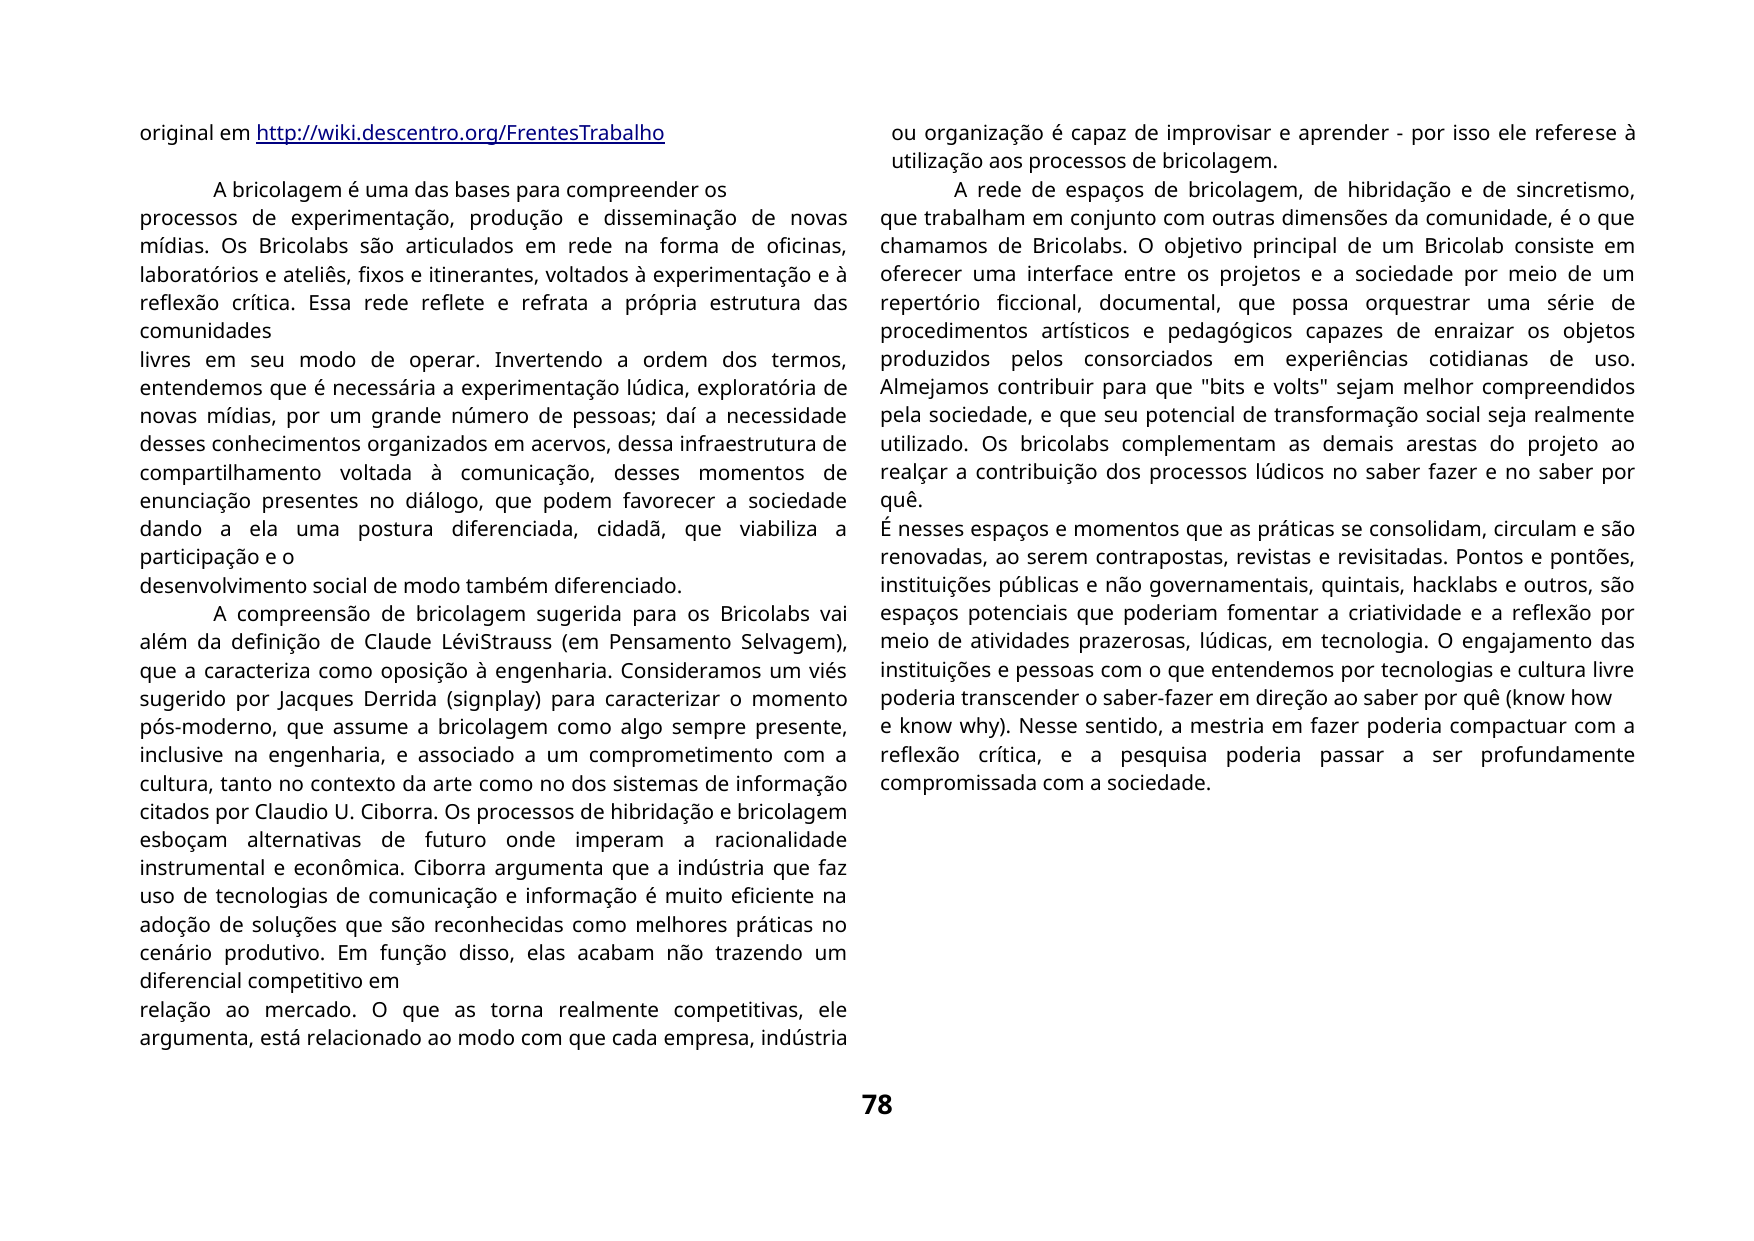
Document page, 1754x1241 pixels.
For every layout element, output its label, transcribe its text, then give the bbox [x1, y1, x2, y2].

text desenvolvimento social de modo também diferenciado. [139, 571, 848, 599]
text relação ao mercado. O que as torna realmente competitivas, ele argumenta, está relacionado ao modo com que cada empresa, indústria [139, 995, 848, 1051]
text processos de experimentação, produção e disseminação de novas mídias. Os Bricolabs são articulados em rede na forma de oficinas, laboratórios e ateliês, fixos e itinerantes, voltados à experimentação e à reflexão crítica. Essa rede reflete e refrata a própria estrutura das comunidades [139, 203, 848, 345]
text livres em seu modo de operar. Invertendo a ordem dos termos, entendemos que é necessária a experimentação lúdica, exploratória de novas mídias, por um grande número de pessoas; daí a necessidade desses conhecimentos organizados em acervos, dessa infraestrutura de compartilhamento voltada à comunicação, desses momentos de enunciação presentes no diálogo, que podem favorecer a sociedade dando a ela uma postura diferenciada, cidadã, que viabiliza a participação e o [139, 345, 848, 571]
text e know why). Nesse sentido, a mestria em fazer poderia compactuar com a reflexão crítica, e a pesquisa poderia passar a ser profundamente compromissada com a sociedade. [880, 712, 1636, 796]
text ou organização é capaz de improvisar e aprender - por isso ele refere­se à utilização aos processos de bricolagem. [891, 118, 1636, 175]
text A rede de espaços de bricolagem, de hibridação e de sincretismo, que trabalham em conjunto com outras dimensões da comunidade, é o que chamamos de Bricolabs. O objetivo principal de um Bricolab consiste em oferecer uma interface entre os projetos e a sociedade por meio de um repertório ficcional, documental, que possa orquestrar uma série de procedimentos artísticos e pedagógicos capazes de enraizar os objetos produzidos pelos consorciados em experiências cotidianas de uso. Almejamos contribuir para que "bits e volts" sejam melhor compreendidos pela sociedade, e que seu potencial de transformação social seja realmente utilizado. Os bricolabs complementam as demais arestas do projeto ao realçar a contribuição dos processos lúdicos no saber fazer e no saber por quê. [880, 175, 1636, 514]
text A compreensão de bricolagem sugerida para os Bricolabs vai além da definição de Claude Lévi­Strauss (em Pensamento Selvagem), que a caracteriza como oposição à engenharia. Consideramos um viés sugerido por Jacques Derrida (sign­play) para caracterizar o momento pós-moderno, que assume a bricolagem como algo sempre presente, inclusive na engenharia, e associado a um comprometimento com a cultura, tanto no contexto da arte como no dos sistemas de informação citados por Claudio U. Ciborra. Os processos de hibridação e bricolagem esboçam alternativas de futuro onde imperam a racionalidade instrumental e econômica. Ciborra argumenta que a indústria que faz uso de tecnologias de comunicação e informação é muito eficiente na adoção de soluções que são reconhecidas como melhores práticas no cenário produtivo. Em função disso, elas acabam não trazendo um diferencial competitivo em [139, 599, 848, 995]
text É nesses espaços e momentos que as práticas se consolidam, circulam e são renovadas, ao serem contrapostas, revistas e revisitadas. Pontos e pontões, instituições públicas e não governamentais, quintais, hacklabs e outros, são espaços potenciais que poderiam fomentar a criatividade e a reflexão por meio de atividades prazerosas, lúdicas, em tecnologia. O engajamento das instituições e pessoas com o que entendemos por tecnologias e cultura livre poderia transcender o saber-fazer em direção ao saber por quê (know how [880, 514, 1636, 712]
text original em http://wiki.descentro.org/FrentesTrabalho [139, 118, 848, 147]
text A bricolagem é uma das bases para compreender os [139, 175, 848, 203]
